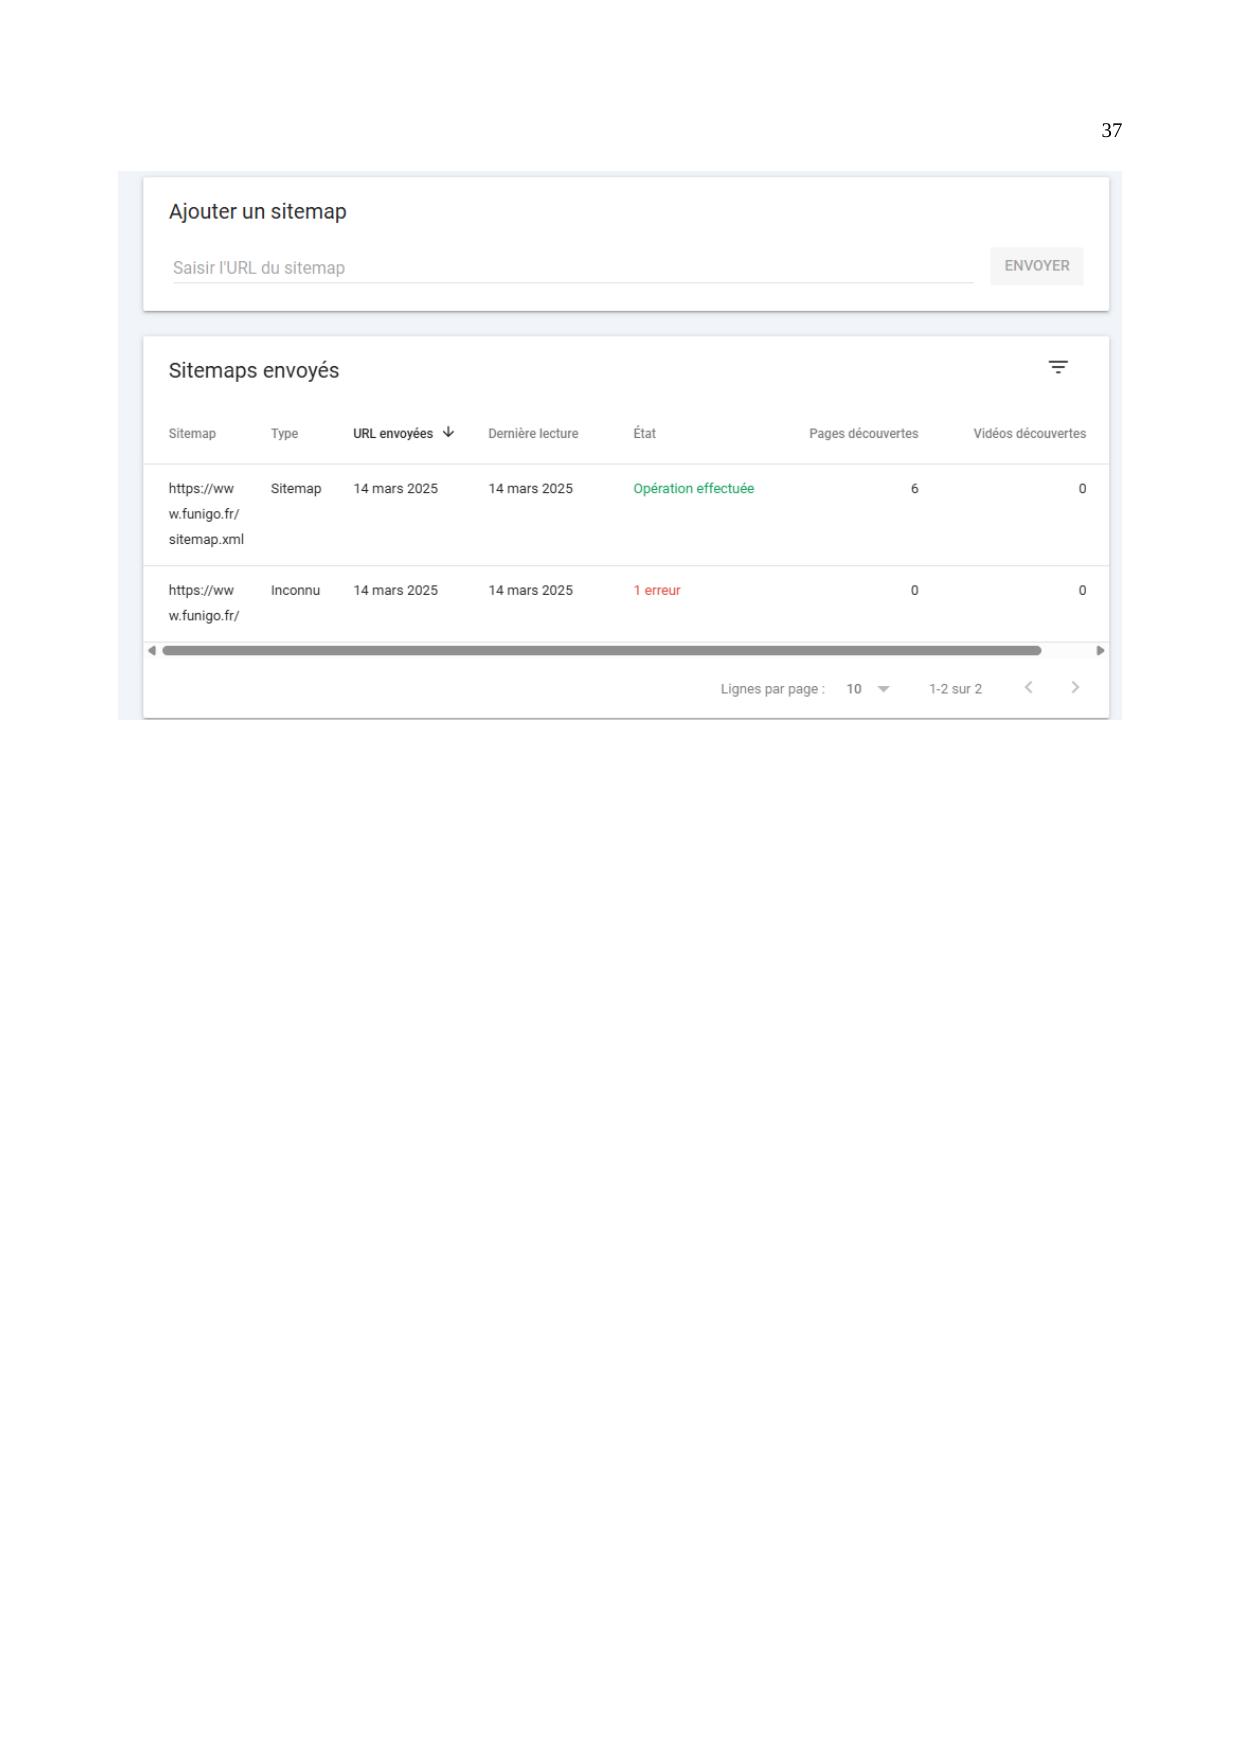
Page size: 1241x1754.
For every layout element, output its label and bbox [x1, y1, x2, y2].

picture [118, 171, 1123, 720]
